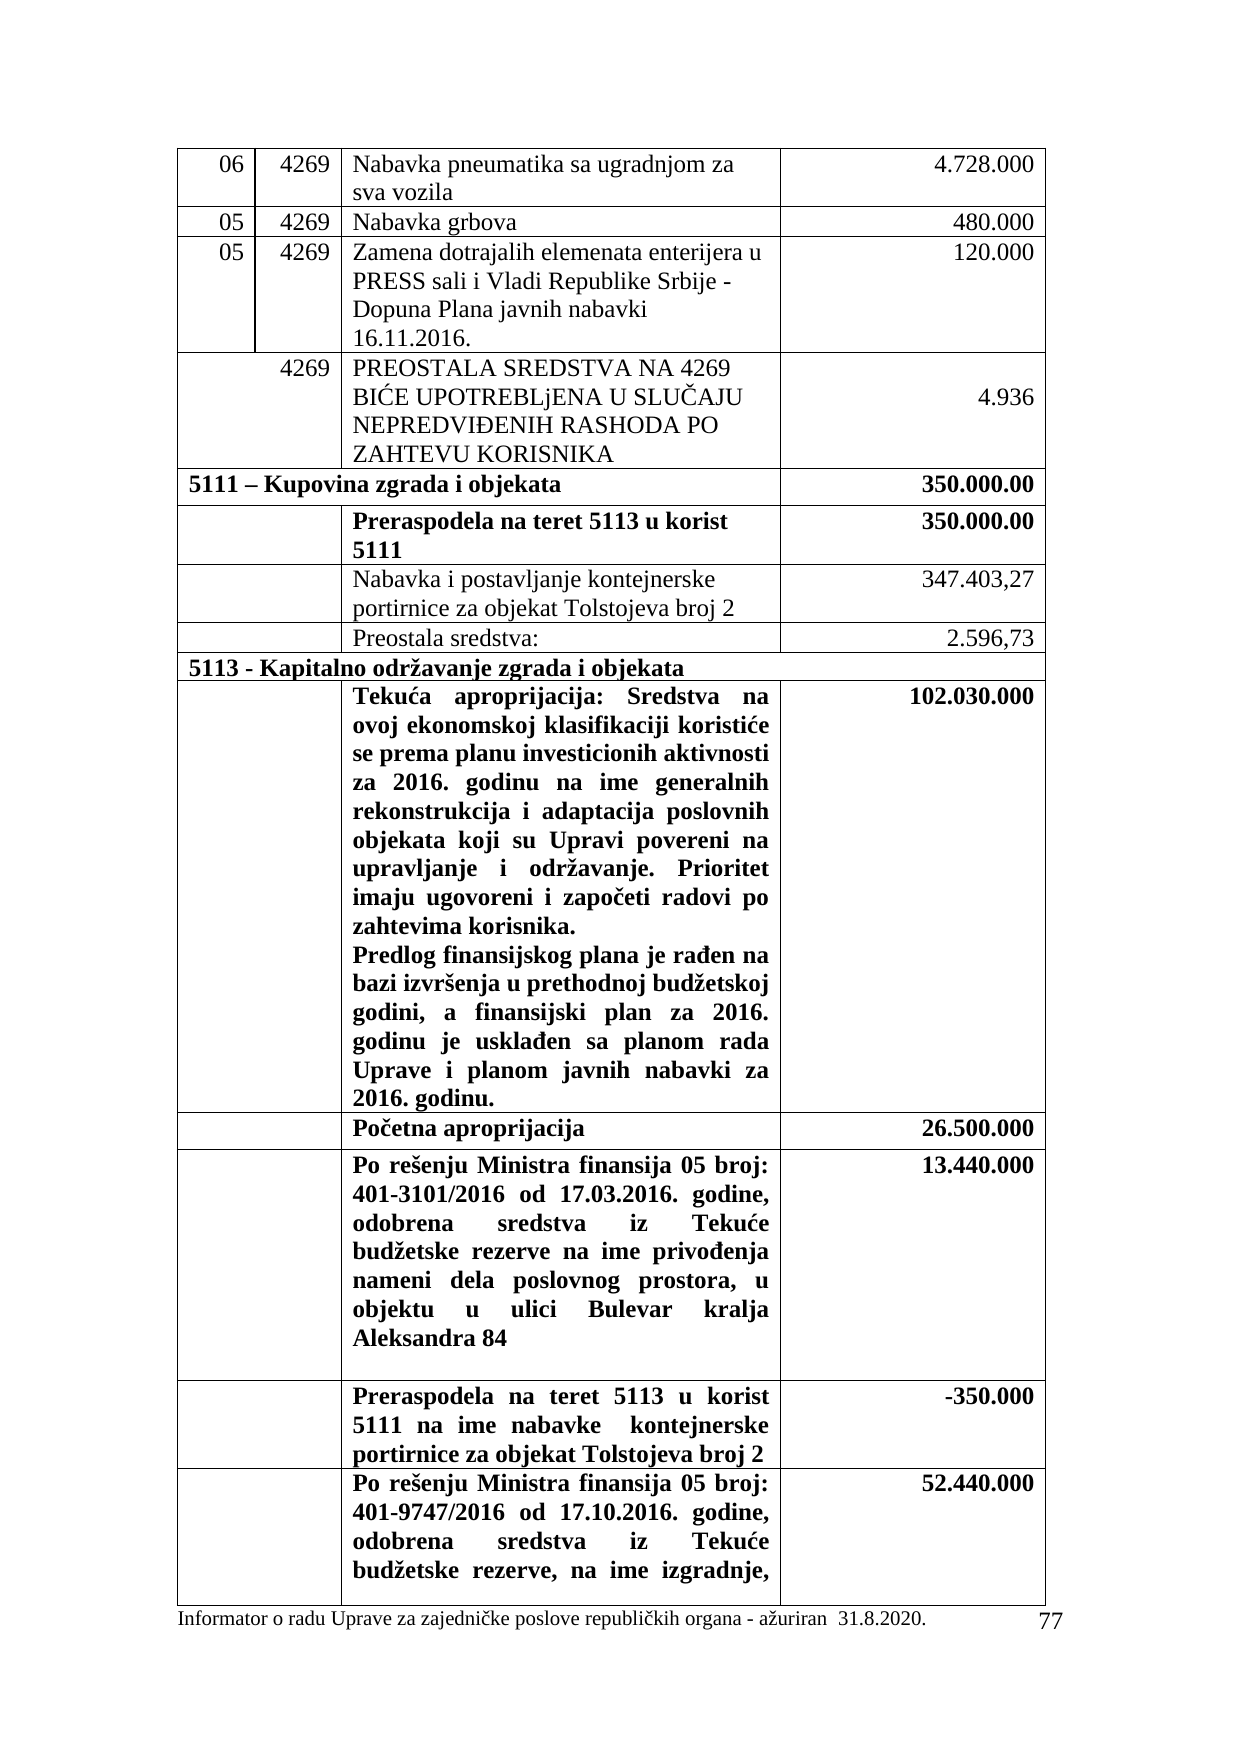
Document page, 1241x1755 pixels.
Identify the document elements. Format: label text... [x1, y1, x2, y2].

table_cell 06 [178, 149, 254, 206]
table_cell 5111 – Kupovina zgrada i objekata [178, 469, 780, 505]
table_cell -350.000 [781, 1381, 1045, 1467]
table_cell 05 [178, 237, 254, 352]
table_cell 4.728.000 [781, 149, 1045, 206]
table_cell Nabavka grbova [342, 207, 780, 236]
table_cell 4.936 [781, 353, 1045, 468]
table_cell 4269 [256, 237, 341, 352]
table_cell Nabavka pneumatika sa ugradnjom za sva vozila [342, 149, 780, 206]
table_cell [178, 506, 341, 563]
table_cell [178, 565, 341, 622]
table_cell Zamena dotrajalih elemenata enterijera u PRESS sali i Vladi Republike Srbije - Dopuna Plana javnih nabavki 16.11.2016. [342, 237, 780, 352]
table_cell [178, 623, 341, 652]
table_cell 13.440.000 [781, 1150, 1045, 1380]
table_cell Preraspodela na teret 5113 u korist 5111 [342, 506, 780, 563]
table_cell 4269 [256, 149, 341, 206]
table_cell 4269 [178, 353, 341, 468]
table_cell Po rešenju Ministra finansija 05 broj: 401-9747/2016 od 17.10.2016. godine, odobrena sredstva iz Tekuće budžetske rezerve, na ime izgradnje, [342, 1469, 780, 1605]
table_cell 350.000.00 [781, 469, 1045, 505]
table_cell 5113 - Kapitalno održavanje zgrada i objekata [178, 653, 1045, 680]
table_cell 05 [178, 207, 254, 236]
table_cell 26.500.000 [781, 1113, 1045, 1149]
table_cell Nabavka i postavlјanje kontejnerske portirnice za objekat Tolstojeva broj 2 [342, 565, 780, 622]
table_cell [178, 1469, 341, 1605]
table_cell [178, 681, 341, 1112]
table_cell 347.403,27 [781, 565, 1045, 622]
table_cell [178, 1113, 341, 1149]
table_cell Početna aproprijacija [342, 1113, 780, 1149]
table_cell 350.000.00 [781, 506, 1045, 563]
table_cell 480.000 [781, 207, 1045, 236]
table_cell [178, 1381, 341, 1467]
table_cell 2.596,73 [781, 623, 1045, 652]
table_cell 102.030.000 [781, 681, 1045, 1112]
table_cell 52.440.000 [781, 1469, 1045, 1605]
table_cell Preraspodela na teret 5113 u korist 5111 na ime nabavke kontejnerske portirnice za objekat Tolstojeva broj 2 [342, 1381, 780, 1467]
table_cell Tekuća aproprijacija: Sredstva na ovoj ekonomskoj klasifikaciji koristiće se prema planu investicionih aktivnosti za 2016. godinu na ime generalnih rekonstrukcija i adaptacija poslovnih objekata koji su Upravi povereni na upravlјanje i održavanje. Prioritet imaju ugovoreni i započeti radovi po zahtevima korisnika. Predlog finansijskog plana je rađen na bazi izvršenja u prethodnoj budžetskoj godini, a finansijski plan za 2016. godinu je usklađen sa planom rada Uprave i planom javnih nabavki za 2016. godinu. [342, 681, 780, 1112]
table_cell Po rešenju Ministra finansija 05 broj: 401-3101/2016 od 17.03.2016. godine, odobrena sredstva iz Tekuće budžetske rezerve na ime privođenja nameni dela poslovnog prostora, u objektu u ulici Bulevar kralјa Aleksandra 84 [342, 1150, 780, 1380]
table_cell [178, 1150, 341, 1380]
table_cell Preostala sredstva: [342, 623, 780, 652]
table_cell PREOSTALA SREDSTVA NA 4269 BIĆE UPOTREBLjENA U SLUČAJU NEPREDVIĐENIH RASHODA PO ZAHTEVU KORISNIKA [342, 353, 780, 468]
table_cell 4269 [256, 207, 341, 236]
table_cell 120.000 [781, 237, 1045, 352]
